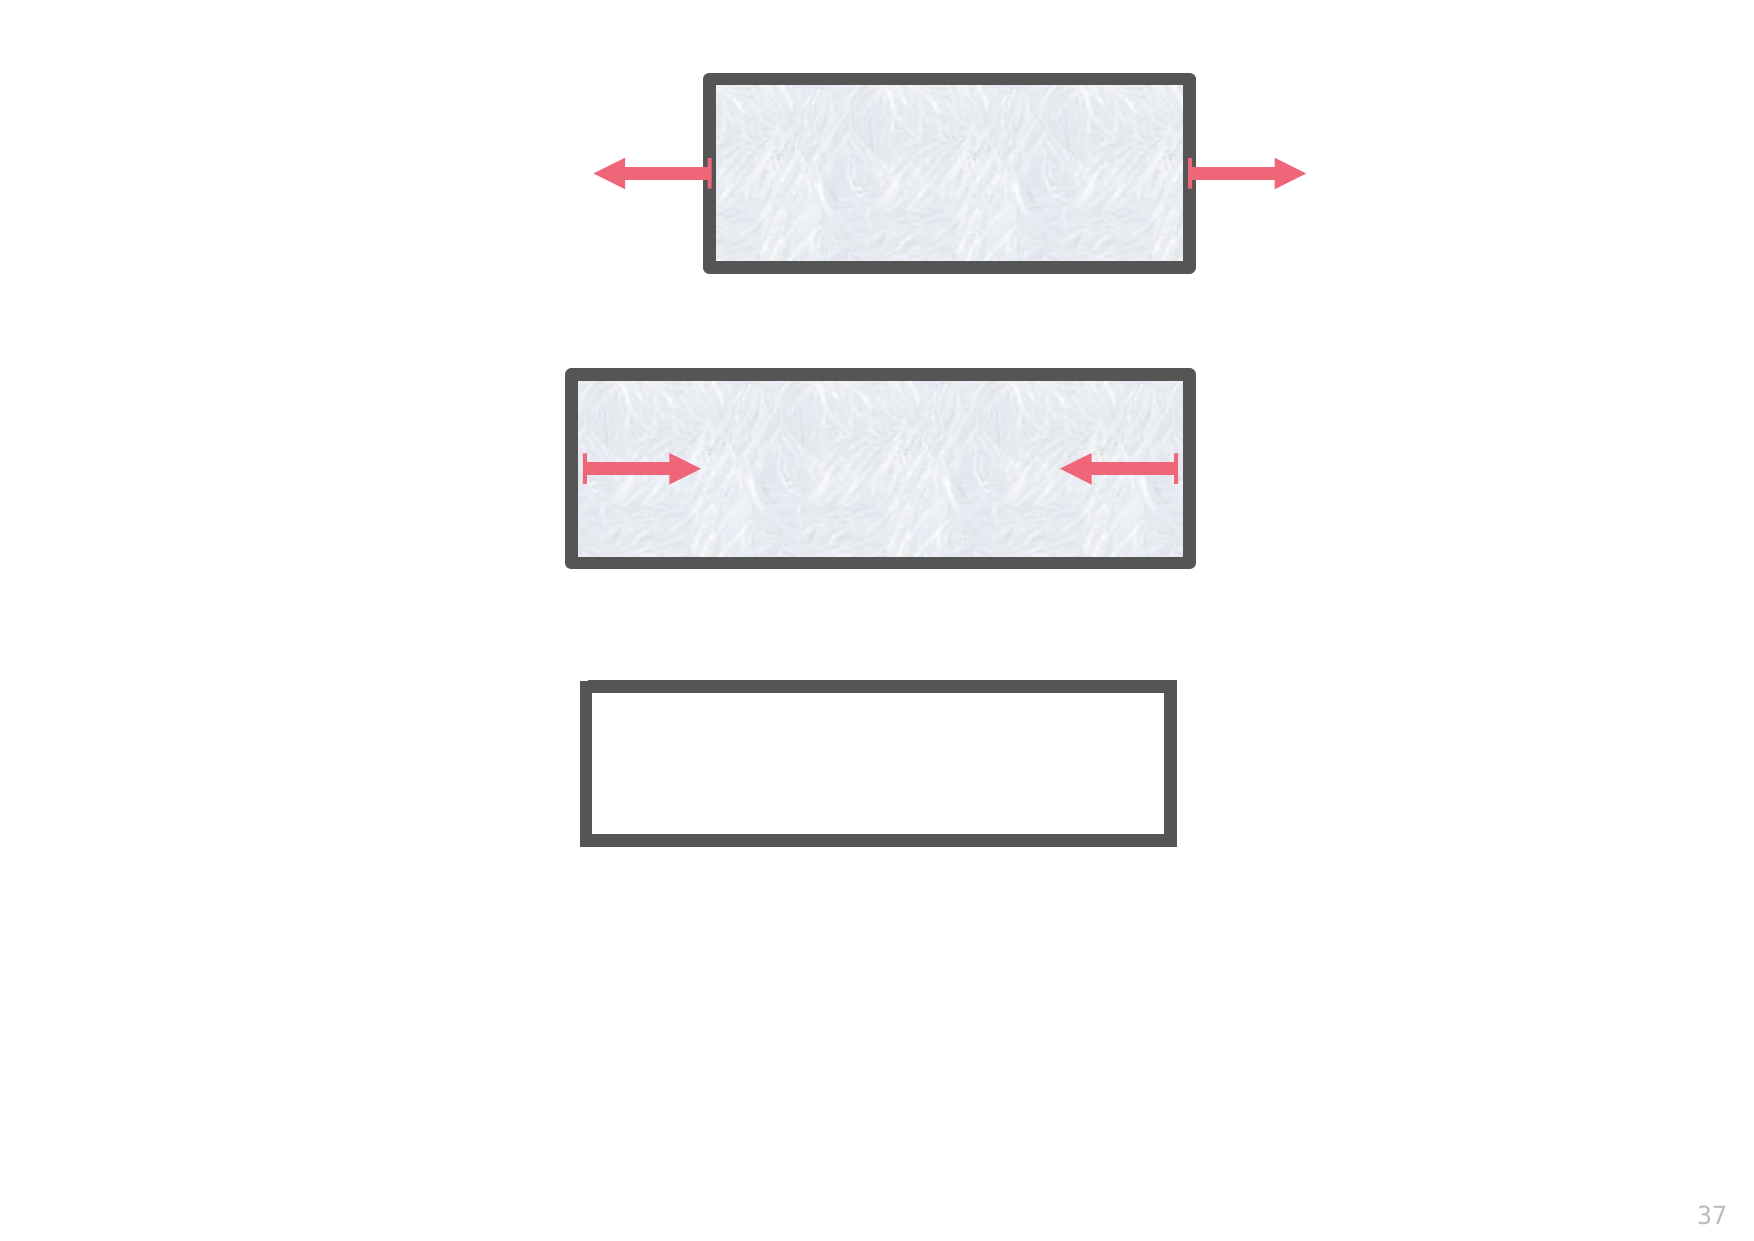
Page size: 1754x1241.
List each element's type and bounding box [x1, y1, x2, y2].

text_box [571, 374, 1190, 564]
text_box [709, 79, 1190, 268]
